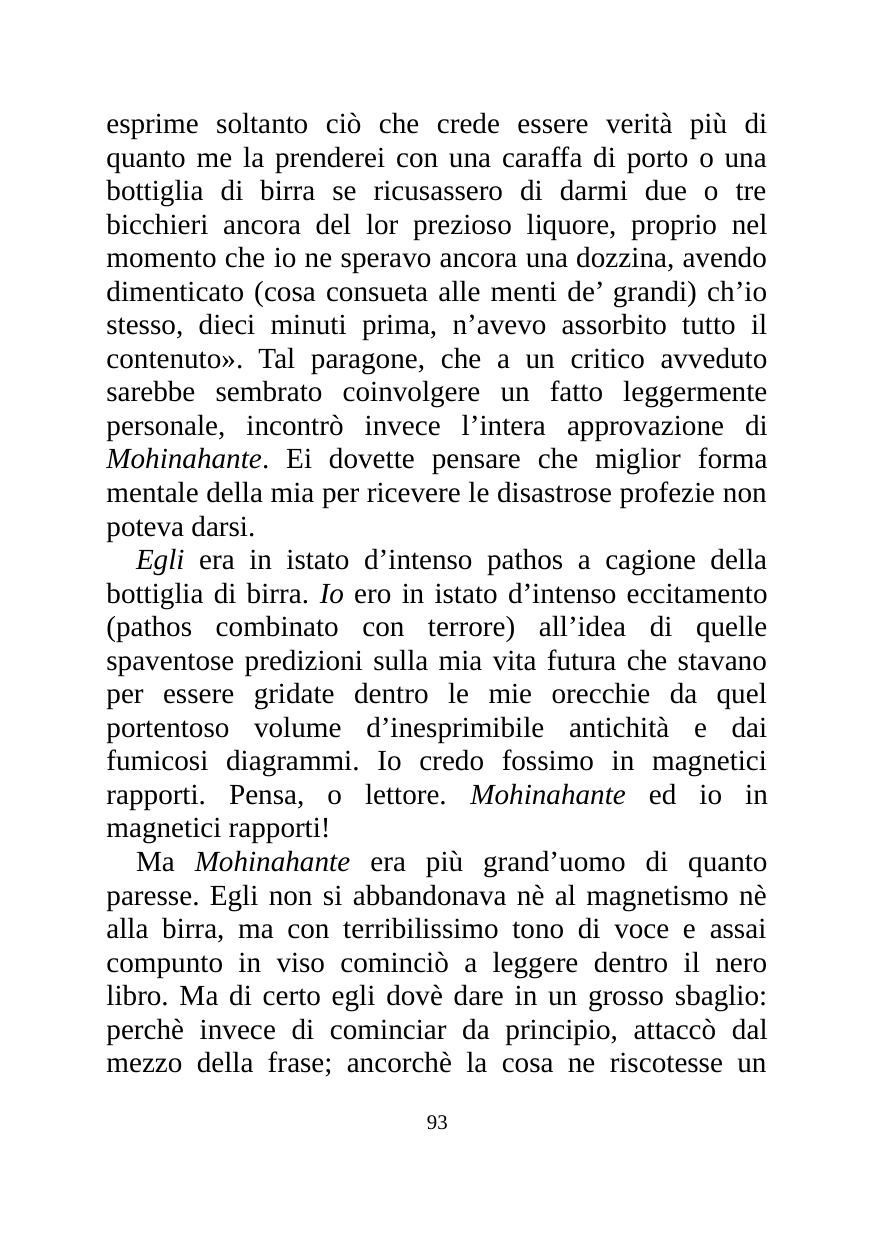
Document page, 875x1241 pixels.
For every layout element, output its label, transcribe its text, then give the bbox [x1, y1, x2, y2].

text Ma Mohinahante era più grand’uomo di quanto paresse. Egli non si abbandonava nè al magnetismo nè alla birra, ma con terribilissimo tono di voce e assai compunto in viso cominciò a leggere dentro il nero libro. Ma di certo egli dovè dare in un grosso sbaglio: perchè invece di cominciar da principio, attaccò dal mezzo della frase; ancorchè la cosa ne riscotesse un [106, 844, 768, 1079]
text Egli era in istato d’intenso pathos a cagione della bottiglia di birra. Io ero in istato d’intenso eccitamento (pathos combinato con terrore) all’idea di quelle spaventose predizioni sulla mia vita futura che stavano per essere gridate dentro le mie orecchie da quel portentoso volume d’inesprimibile antichità e dai fumicosi diagrammi. Io credo fossimo in magnetici rapporti. Pensa, o lettore. Mohinahante ed io in magnetici rapporti! [106, 542, 768, 844]
text esprime soltanto ciò che crede essere verità più di quanto me la prenderei con una caraffa di porto o una bottiglia di birra se ricusassero di darmi due o tre bicchieri ancora del lor prezioso liquore, proprio nel momento che io ne speravo ancora una dozzina, avendo dimenticato (cosa consueta alle menti de’ grandi) ch’io stesso, dieci minuti prima, n’avevo assorbito tutto il contenuto». Tal paragone, che a un critico avveduto sarebbe sembrato coinvolgere un fatto leggermente personale, incontrò invece l’intera approvazione di Mohinahante. Ei dovette pensare che miglior forma mentale della mia per ricevere le disastrose profezie non poteva darsi. [106, 106, 768, 542]
